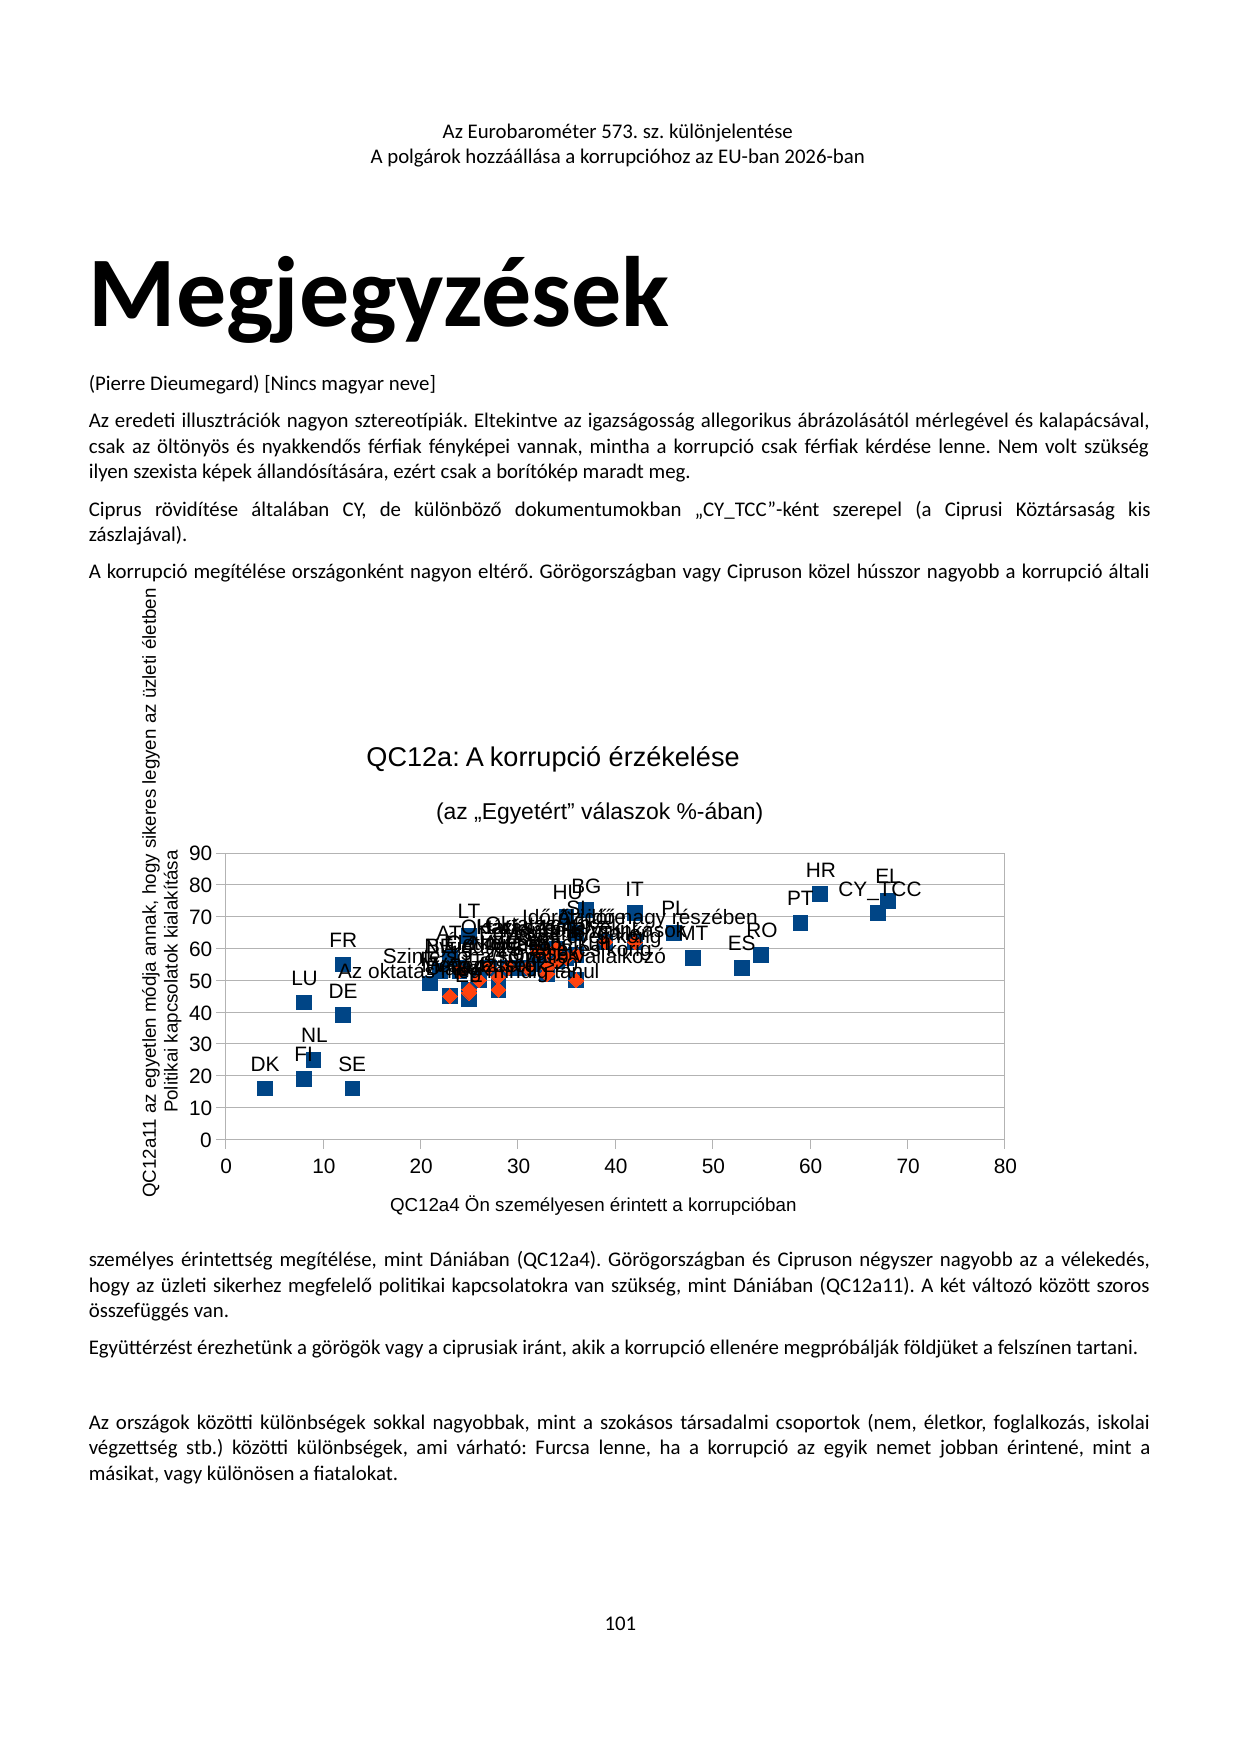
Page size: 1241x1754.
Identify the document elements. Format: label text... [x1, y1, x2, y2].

text Az országok közötti különbségek sokkal nagyobbak, mint a szokásos társadalmi csoportok (nem, életkor, foglalkozás, iskolai végzettség stb.) közötti különbségek, ami várható: Furcsa lenne, ha a korrupció az egyik nemet jobban érintené, mint a másikat, vagy különösen a fiatalokat. [88, 1409, 1152, 1485]
text (Pierre Dieumegard) [Nincs magyar neve] [88, 370, 1152, 396]
text Az eredeti illusztrációk nagyon sztereotípiák. Eltekintve az igazságosság allegorikus ábrázolásától mérlegével és kalapácsával, csak az öltönyös és nyakkendős férfiak fényképei vannak, mintha a korrupció csak férfiak kérdése lenne. Nem volt szükség ilyen szexista képek állandósítására, ezért csak a borítókép maradt meg. [88, 408, 1152, 484]
text Együttérzést érezhetünk a görögök vagy a ciprusiak iránt, akik a korrupció ellenére megpróbálják földjüket a felszínen tartani. [88, 1334, 1152, 1360]
subtitle Megjegyzések [88, 230, 1152, 352]
text A korrupció megítélése országonként nagyon eltérő. Görögországban vagy Cipruson közel hússzor nagyobb a korrupció általi személyes érintettség megítélése, mint Dániában (QC12a4). Görögországban és Cipruson négyszer nagyobb az a vélekedés, hogy az üzleti sikerhez megfelelő politikai kapcsolatokra van szükség, mint Dániában (QC12a11). A két változó között szoros összefüggés van. [88, 558, 1152, 1323]
text Ciprus rövidítése általában CY, de különböző dokumentumokban „CY_TCC”-ként szerepel (a Ciprusi Köztársaság kis zászlajával). [88, 496, 1152, 547]
